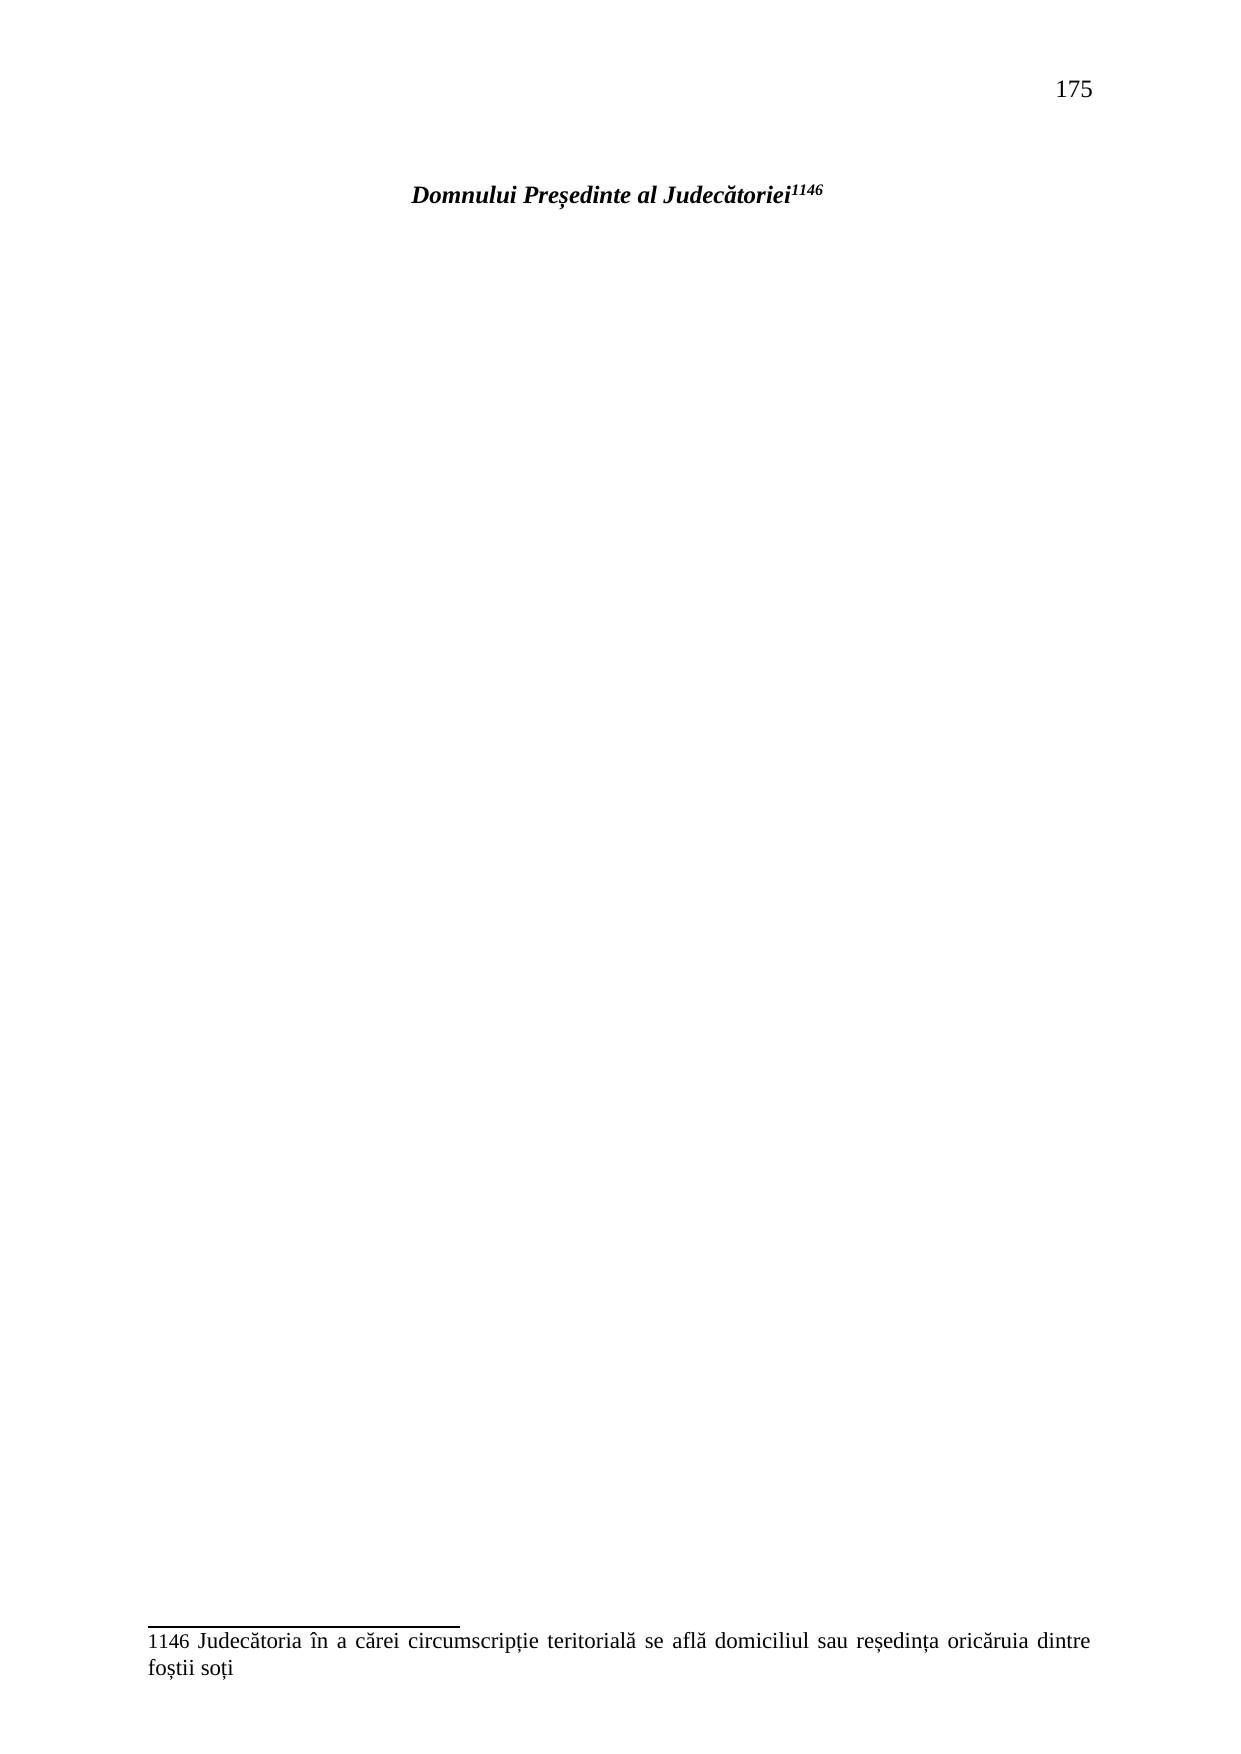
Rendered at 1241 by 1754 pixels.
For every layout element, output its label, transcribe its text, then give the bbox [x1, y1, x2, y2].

text Judecătoria în a cărei circumscripție teritorială se află domiciliul sau reședința oricăruia dintre foștii soți [148, 1627, 1093, 1680]
text Domnului Președinte al Judecătoriei [148, 181, 1093, 209]
